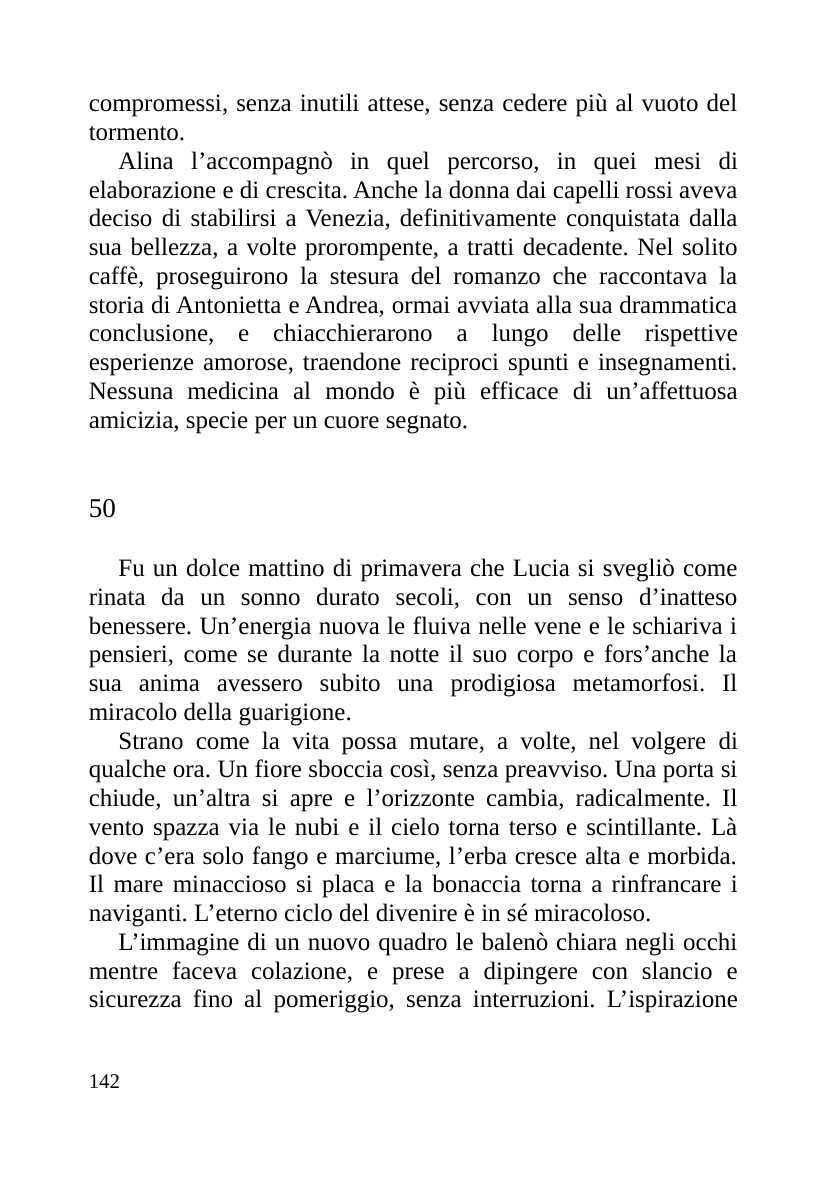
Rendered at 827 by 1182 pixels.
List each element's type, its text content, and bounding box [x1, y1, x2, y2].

text Alina l’accompagnò in quel percorso, in quei mesi di elaborazione e di crescita. Anche la donna dai capelli rossi aveva deciso di stabilirsi a Venezia, definitivamente conquistata dalla sua bellezza, a volte prorompente, a tratti decadente. Nel solito caffè, proseguirono la stesura del romanzo che raccontava la storia di Antonietta e Andrea, ormai avviata alla sua drammatica conclusione, e chiacchierarono a lungo delle rispettive esperienze amorose, traendone reciproci spunti e insegnamenti. Nessuna medicina al mondo è più efficace di un’affettuosa amicizia, specie per un cuore segnato. [88, 146, 738, 433]
text Fu un dolce mattino di primavera che Lucia si svegliò come rinata da un sonno durato secoli, con un senso d’inatteso benessere. Un’energia nuova le fluiva nelle vene e le schiariva i pensieri, come se durante la notte il suo corpo e fors’anche la sua anima avessero subito una prodigiosa metamorfosi. Il miracolo della guarigione. [88, 553, 738, 726]
text L’immagine di un nuovo quadro le balenò chiara negli occhi mentre faceva colazione, e prese a dipingere con slancio e sicurezza fino al pomeriggio, senza interruzioni. L’ispirazione [88, 927, 738, 1013]
text Strano come la vita possa mutare, a volte, nel volgere di qualche ora. Un fiore sboccia così, senza preavviso. Una porta si chiude, un’altra si apre e l’orizzonte cambia, radicalmente. Il vento spazza via le nubi e il cielo torna terso e scintillante. Là dove c’era solo fango e marciume, l’erba cresce alta e morbida. Il mare minaccioso si placa e la bonaccia torna a rinfrancare i naviganti. L’eterno ciclo del divenire è in sé miracoloso. [88, 726, 738, 927]
subtitle 50 [88, 493, 738, 524]
text compromessi, senza inutili attese, senza cedere più al vuoto del tormento. [88, 88, 738, 146]
